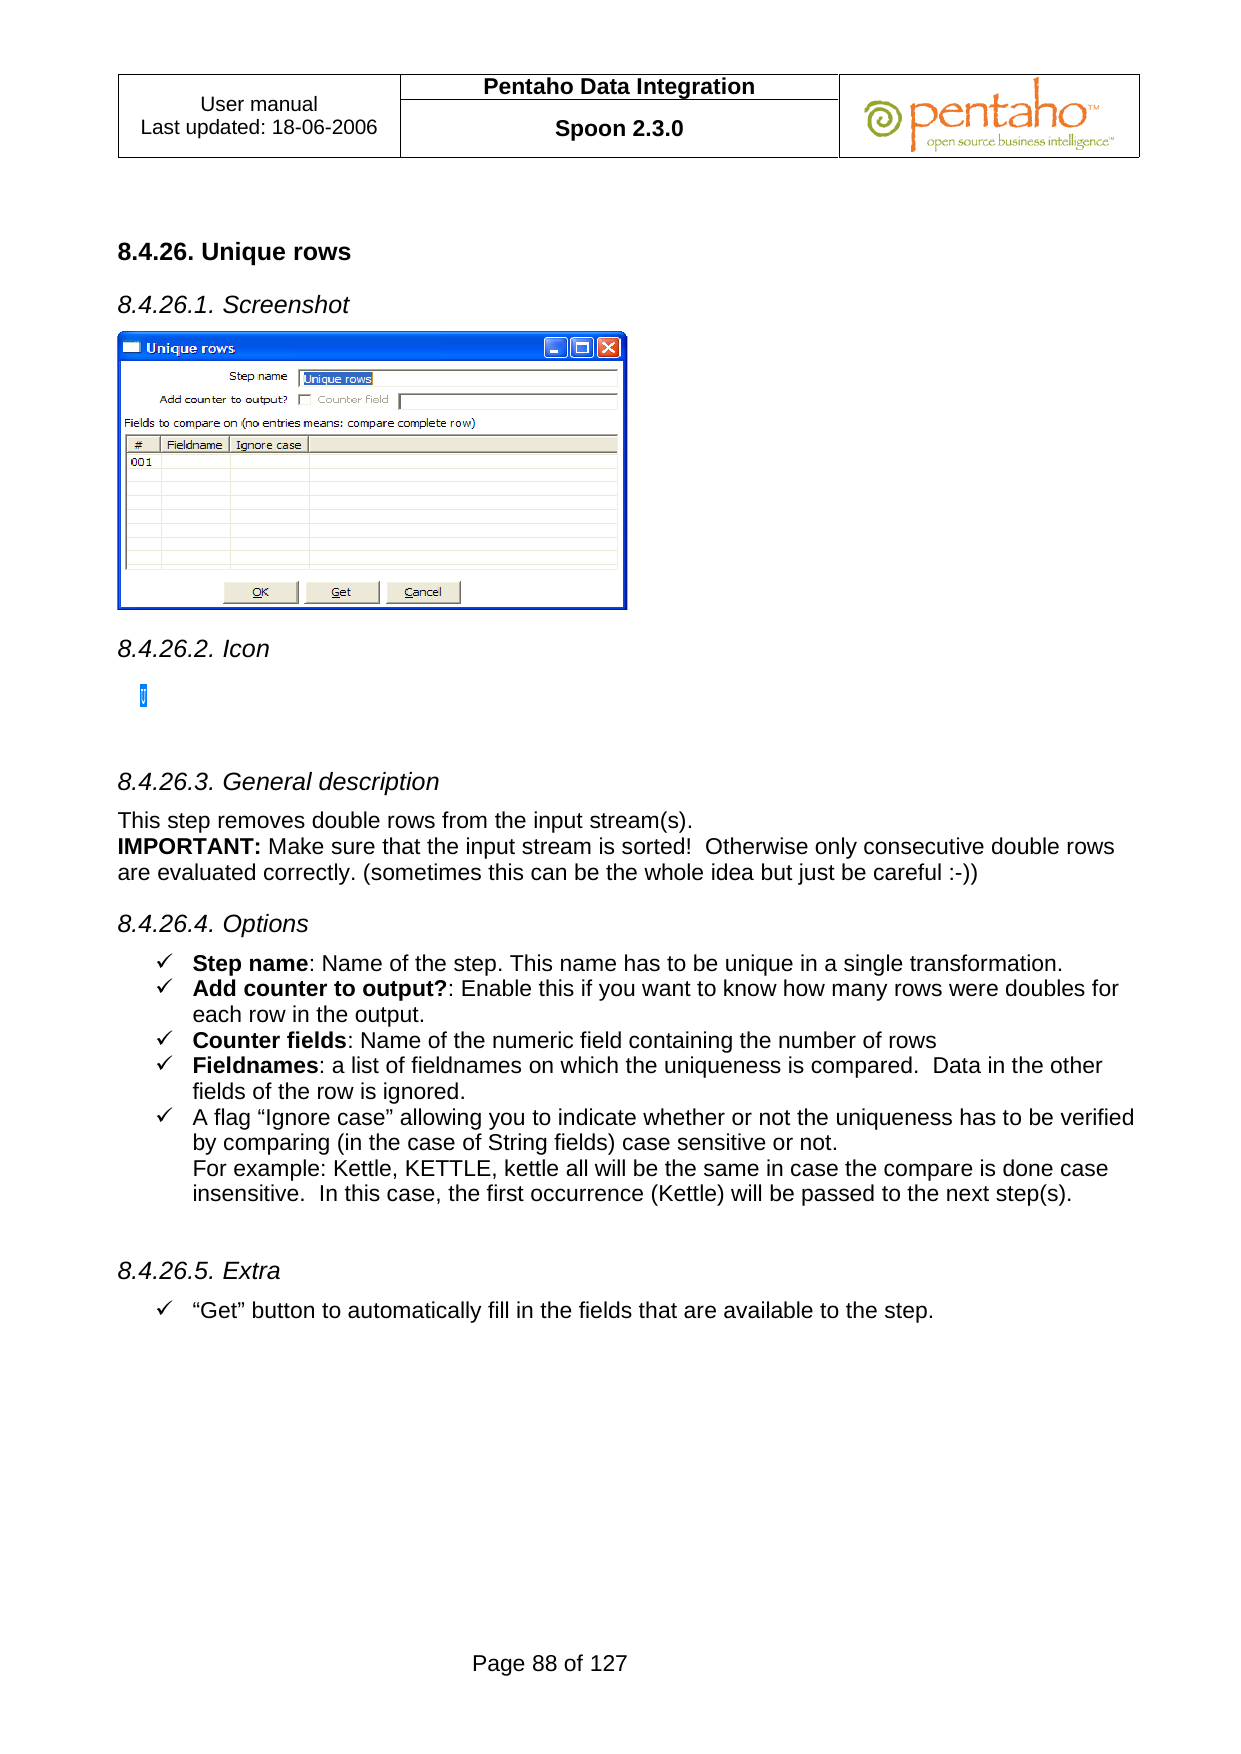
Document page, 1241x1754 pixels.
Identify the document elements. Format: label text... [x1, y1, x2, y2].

picture [140, 684, 147, 707]
subtitle Extra [117, 1257, 1137, 1285]
picture [117, 331, 628, 610]
subtitle Unique rows [117, 238, 1137, 266]
subtitle Screenshot [117, 291, 1137, 319]
subtitle General description [117, 768, 1137, 796]
list Add counter to output?: Enable this if you want to know how many rows were doubles for each row in the output. [155, 976, 1137, 1027]
text This step removes double rows from the input stream(s). [117, 808, 1137, 834]
list Counter fields: Name of the numeric field containing the number of rows [155, 1027, 1137, 1053]
list For example: Kettle, KETTLE, kettle all will be the same in case the compare is done case insensitive. In this case, the first occurrence (Kettle) will be passed to the next step(s). [155, 1156, 1137, 1207]
text IMPORTANT: Make sure that the input stream is sorted! Otherwise only consecutive double rows are evaluated correctly. (sometimes this can be the whole idea but just be careful :-)) [117, 834, 1137, 885]
list A flag “Ignore case” allowing you to indicate whether or not the uniqueness has to be verified by comparing (in the case of String fields) case sensitive or not. [155, 1104, 1137, 1156]
subtitle Options [117, 910, 1137, 938]
subtitle Icon [117, 635, 1137, 663]
list “Get” button to automatically fill in the fields that are available to the step. [155, 1298, 1137, 1323]
list Step name: Name of the step. This name has to be unique in a single transformation. [155, 950, 1137, 976]
list Fieldnames: a list of fieldnames on which the uniqueness is compared. Data in the other fields of the row is ignored. [155, 1053, 1137, 1104]
